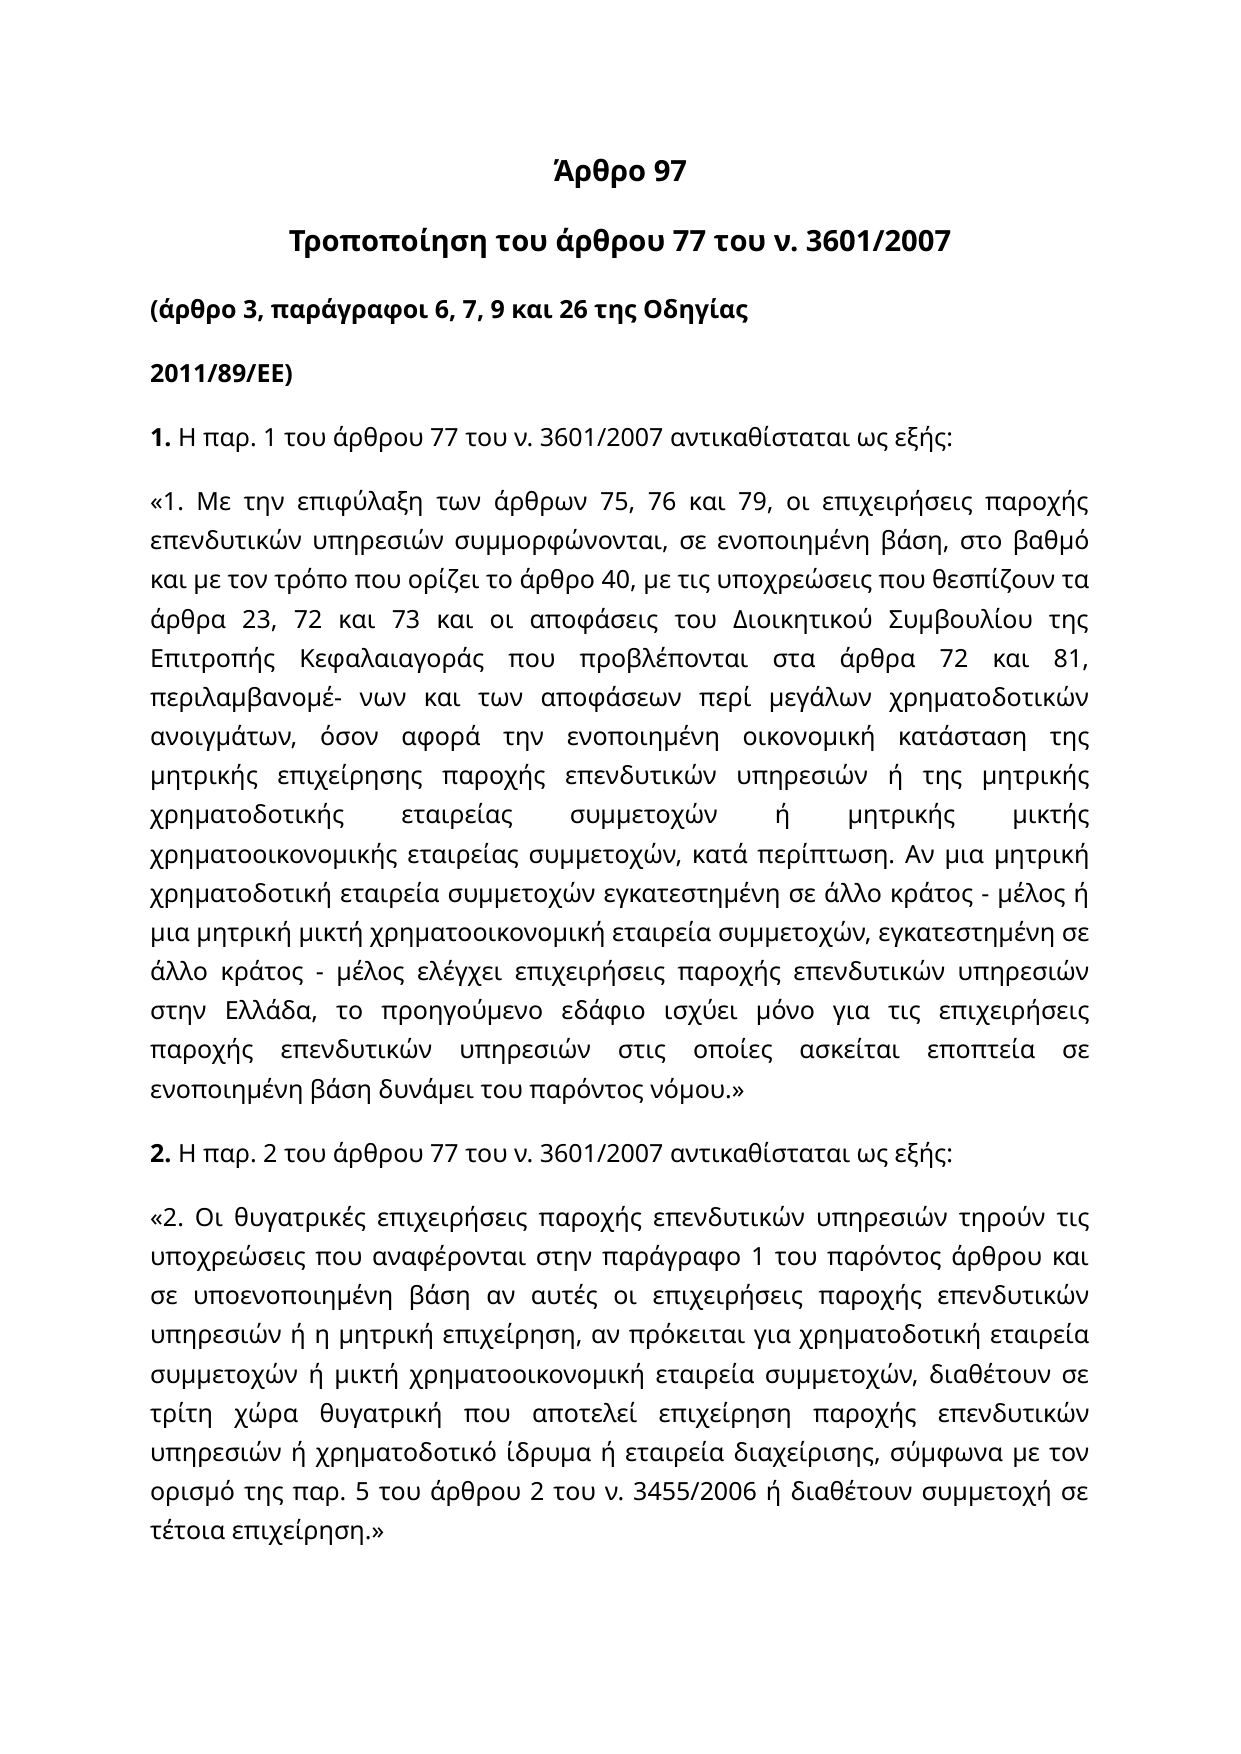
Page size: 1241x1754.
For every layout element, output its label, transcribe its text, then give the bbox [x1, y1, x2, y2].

subtitle Τροποποίηση του άρθρου 77 του ν. 3601/2007 [150, 221, 1090, 260]
text 2. Η παρ. 2 του άρθρου 77 του ν. 3601/2007 αντικαθίσταται ως εξής: [150, 1135, 1090, 1169]
text «2. Οι θυγατρικές επιχειρήσεις παροχής επενδυτικών υπηρεσιών τηρούν τις υποχρεώσεις που αναφέρονται στην παράγραφο 1 του παρόντος άρθρου και σε υποενοποιημένη βάση αν αυτές οι επιχειρήσεις παροχής επενδυτικών υπηρεσιών ή η μητρική επιχείρηση, αν πρόκειται για χρηματοδοτική εταιρεία συμμετοχών ή μικτή χρηματοοικονομική εταιρεία συμμετοχών, διαθέτουν σε τρίτη χώρα θυγατρική που αποτελεί επιχείρηση παροχής επενδυτικών υπηρεσιών ή χρηματοδοτικό ίδρυμα ή εταιρεία διαχείρισης, σύμφωνα με τον ορισμό της παρ. 5 του άρθρου 2 του ν. 3455/2006 ή διαθέτουν συμμετοχή σε τέτοια επιχείρηση.» [150, 1199, 1090, 1547]
text 1. Η παρ. 1 του άρθρου 77 του ν. 3601/2007 αντικαθίσταται ως εξής: [150, 419, 1090, 454]
text (άρθρο 3, παράγραφοι 6, 7, 9 και 26 της Οδηγίας [150, 291, 1090, 325]
text «1. Με την επιφύλαξη των άρθρων 75, 76 και 79, οι επιχειρήσεις παροχής επενδυτικών υπηρεσιών συμμορφώνονται, σε ενοποιημένη βάση, στο βαθμό και με τον τρόπο που ορίζει το άρθρο 40, με τις υποχρεώσεις που θεσπίζουν τα άρθρα 23, 72 και 73 και οι αποφάσεις του Διοικητικού Συμβουλίου της Επιτροπής Κεφαλαιαγοράς που προβλέπονται στα άρθρα 72 και 81, περιλαμβανομέ- νων και των αποφάσεων περί μεγάλων χρηματοδοτικών ανοιγμάτων, όσον αφορά την ενοποιημένη οικονομική κατάσταση της μητρικής επιχείρησης παροχής επενδυτικών υπηρεσιών ή της μητρικής χρηματοδοτικής εταιρείας συμμετοχών ή μητρικής μικτής χρηματοοικονομικής εταιρείας συμμετοχών, κατά περίπτωση. Αν μια μητρική χρηματοδοτική εταιρεία συμμετοχών εγκατεστημένη σε άλλο κράτος - μέλος ή μια μητρική μικτή χρηματοοικονομική εταιρεία συμμετοχών, εγκατεστημένη σε άλλο κράτος - μέλος ελέγχει επιχειρήσεις παροχής επενδυτικών υπηρεσιών στην Ελλάδα, το προηγούμενο εδάφιο ισχύει μόνο για τις επιχειρήσεις παροχής επενδυτικών υπηρεσιών στις οποίες ασκείται εποπτεία σε ενοποιημένη βάση δυνάμει του παρόντος νόμου.» [150, 484, 1090, 1105]
text 2011/89/ΕΕ) [150, 355, 1090, 389]
subtitle Άρθρο 97 [150, 150, 1090, 190]
